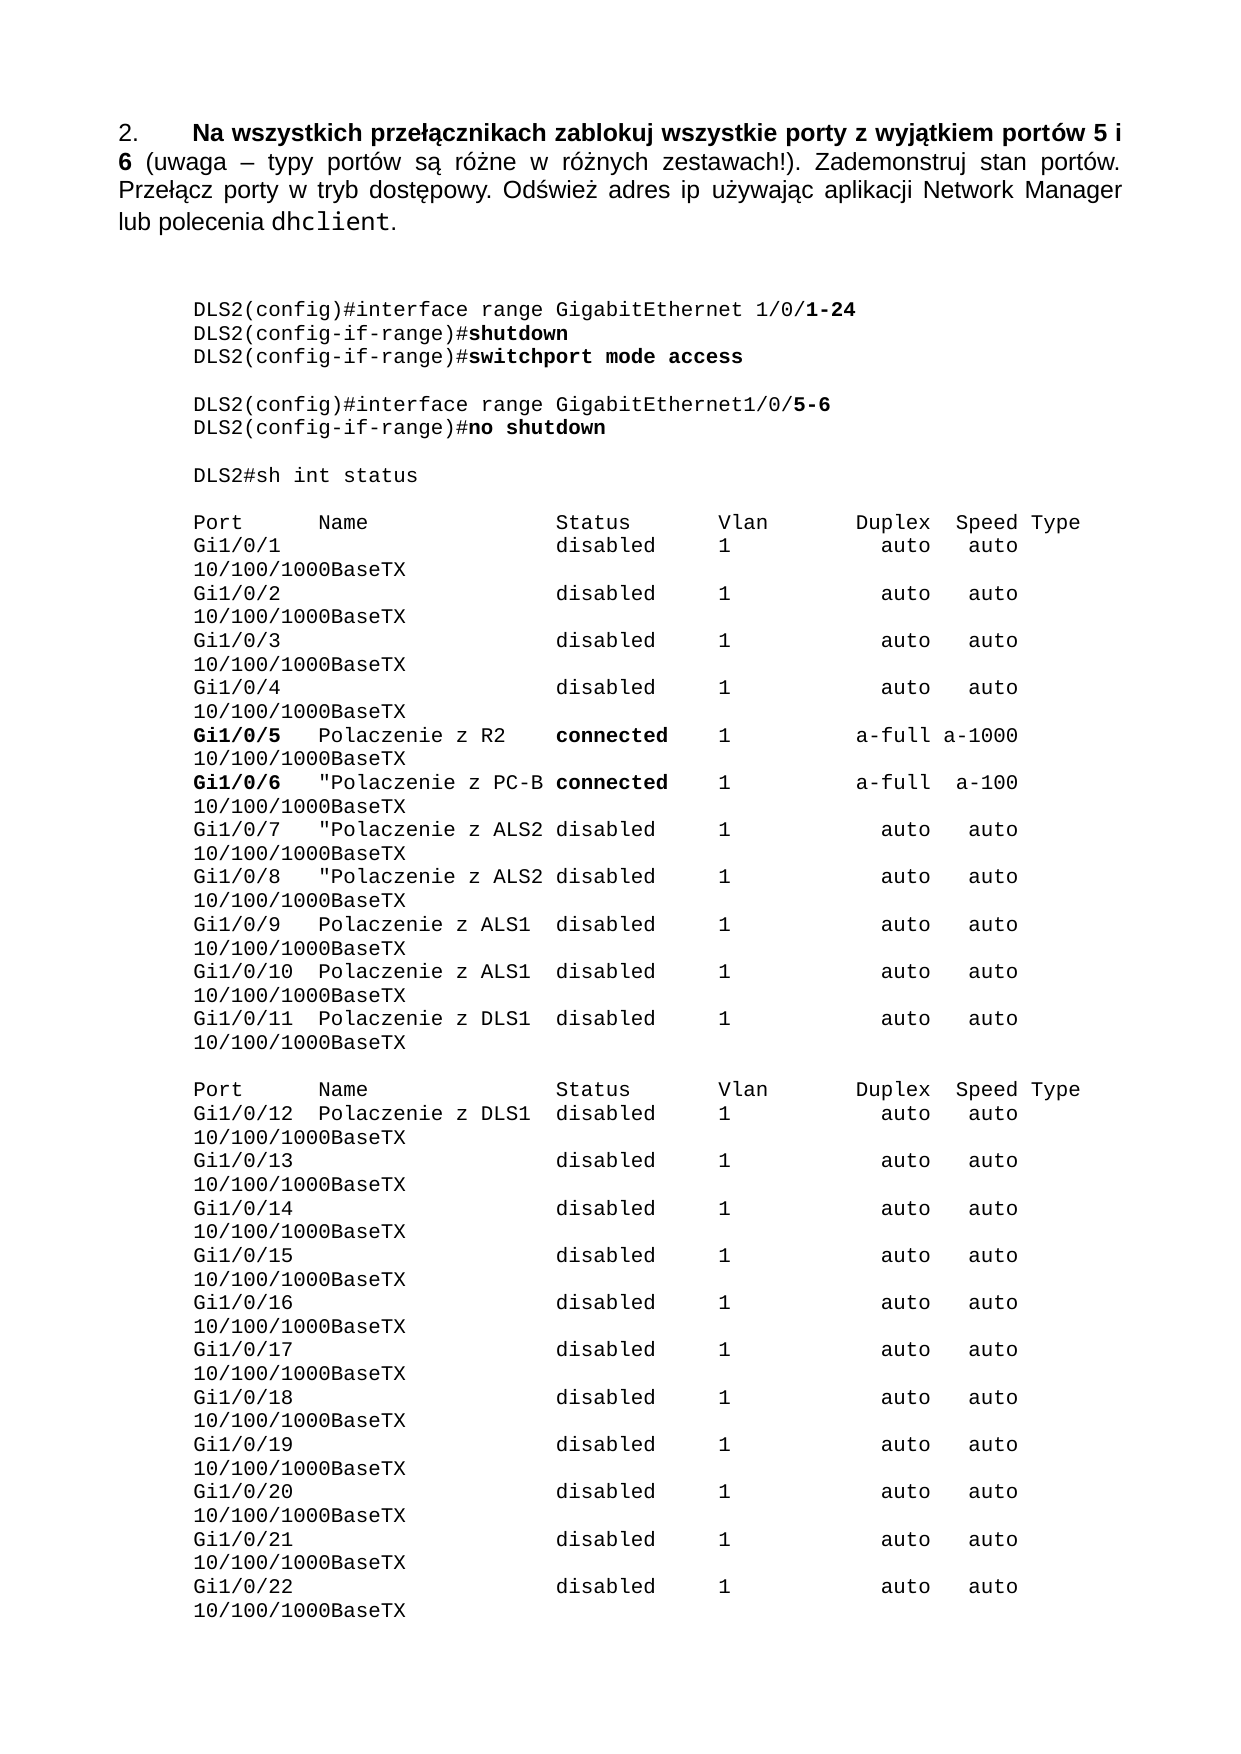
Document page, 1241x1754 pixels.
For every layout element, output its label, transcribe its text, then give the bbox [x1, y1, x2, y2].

text Gi1/0/2 disabled 1 auto auto 10/100/1000BaseTX [193, 583, 1122, 630]
text Gi1/0/13 disabled 1 auto auto 10/100/1000BaseTX [193, 1150, 1122, 1198]
text Gi1/0/22 disabled 1 auto auto 10/100/1000BaseTX [193, 1576, 1122, 1623]
text DLS2(config-if-range)#shutdown [193, 323, 1122, 346]
text Port Name Status Vlan Duplex Speed Type [193, 1079, 1122, 1103]
text DLS2#sh int status [193, 464, 1122, 488]
text Gi1/0/16 disabled 1 auto auto 10/100/1000BaseTX [193, 1292, 1122, 1339]
text Gi1/0/17 disabled 1 auto auto 10/100/1000BaseTX [193, 1339, 1122, 1387]
text DLS2(config-if-range)#switchport mode access [193, 346, 1122, 370]
text Gi1/0/15 disabled 1 auto auto 10/100/1000BaseTX [193, 1245, 1122, 1292]
text Gi1/0/7 "Polaczenie z ALS2 disabled 1 auto auto 10/100/1000BaseTX [193, 819, 1122, 867]
text Gi1/0/14 disabled 1 auto auto 10/100/1000BaseTX [193, 1198, 1122, 1245]
text Gi1/0/12 Polaczenie z DLS1 disabled 1 auto auto 10/100/1000BaseTX [193, 1103, 1122, 1150]
text Gi1/0/10 Polaczenie z ALS1 disabled 1 auto auto 10/100/1000BaseTX [193, 961, 1122, 1008]
text DLS2(config)#interface range GigabitEthernet 1/0/1-24 [193, 299, 1122, 323]
text Gi1/0/11 Polaczenie z DLS1 disabled 1 auto auto 10/100/1000BaseTX [193, 1008, 1122, 1056]
text Gi1/0/1 disabled 1 auto auto 10/100/1000BaseTX [193, 536, 1122, 583]
text Gi1/0/20 disabled 1 auto auto 10/100/1000BaseTX [193, 1481, 1122, 1529]
text Gi1/0/6 "Polaczenie z PC-B connected 1 a-full a-100 10/100/1000BaseTX [193, 772, 1122, 819]
text Gi1/0/5 Polaczenie z R2 connected 1 a-full a-1000 10/100/1000BaseTX [193, 725, 1122, 772]
subtitle Na wszystkich przełącznikach zablokuj wszystkie porty z wyjątkiem portów 5 i 6 (uwaga – typy portów są różne w różnych zestawach!). Zademonstruj stan portów. Przełącz porty w tryb dostępowy. Odśwież adres ip używając aplikacji Network Manager lub polecenia dhclient. [118, 118, 1122, 237]
text Gi1/0/21 disabled 1 auto auto 10/100/1000BaseTX [193, 1529, 1122, 1576]
text DLS2(config)#interface range GigabitEthernet1/0/5-6 [193, 394, 1122, 417]
text DLS2(config-if-range)#no shutdown [193, 417, 1122, 441]
text Port Name Status Vlan Duplex Speed Type [193, 512, 1122, 536]
text Gi1/0/18 disabled 1 auto auto 10/100/1000BaseTX [193, 1387, 1122, 1434]
text Gi1/0/8 "Polaczenie z ALS2 disabled 1 auto auto 10/100/1000BaseTX [193, 867, 1122, 914]
text Gi1/0/4 disabled 1 auto auto 10/100/1000BaseTX [193, 677, 1122, 725]
text Gi1/0/3 disabled 1 auto auto 10/100/1000BaseTX [193, 630, 1122, 677]
text Gi1/0/9 Polaczenie z ALS1 disabled 1 auto auto 10/100/1000BaseTX [193, 914, 1122, 961]
text Gi1/0/19 disabled 1 auto auto 10/100/1000BaseTX [193, 1434, 1122, 1481]
